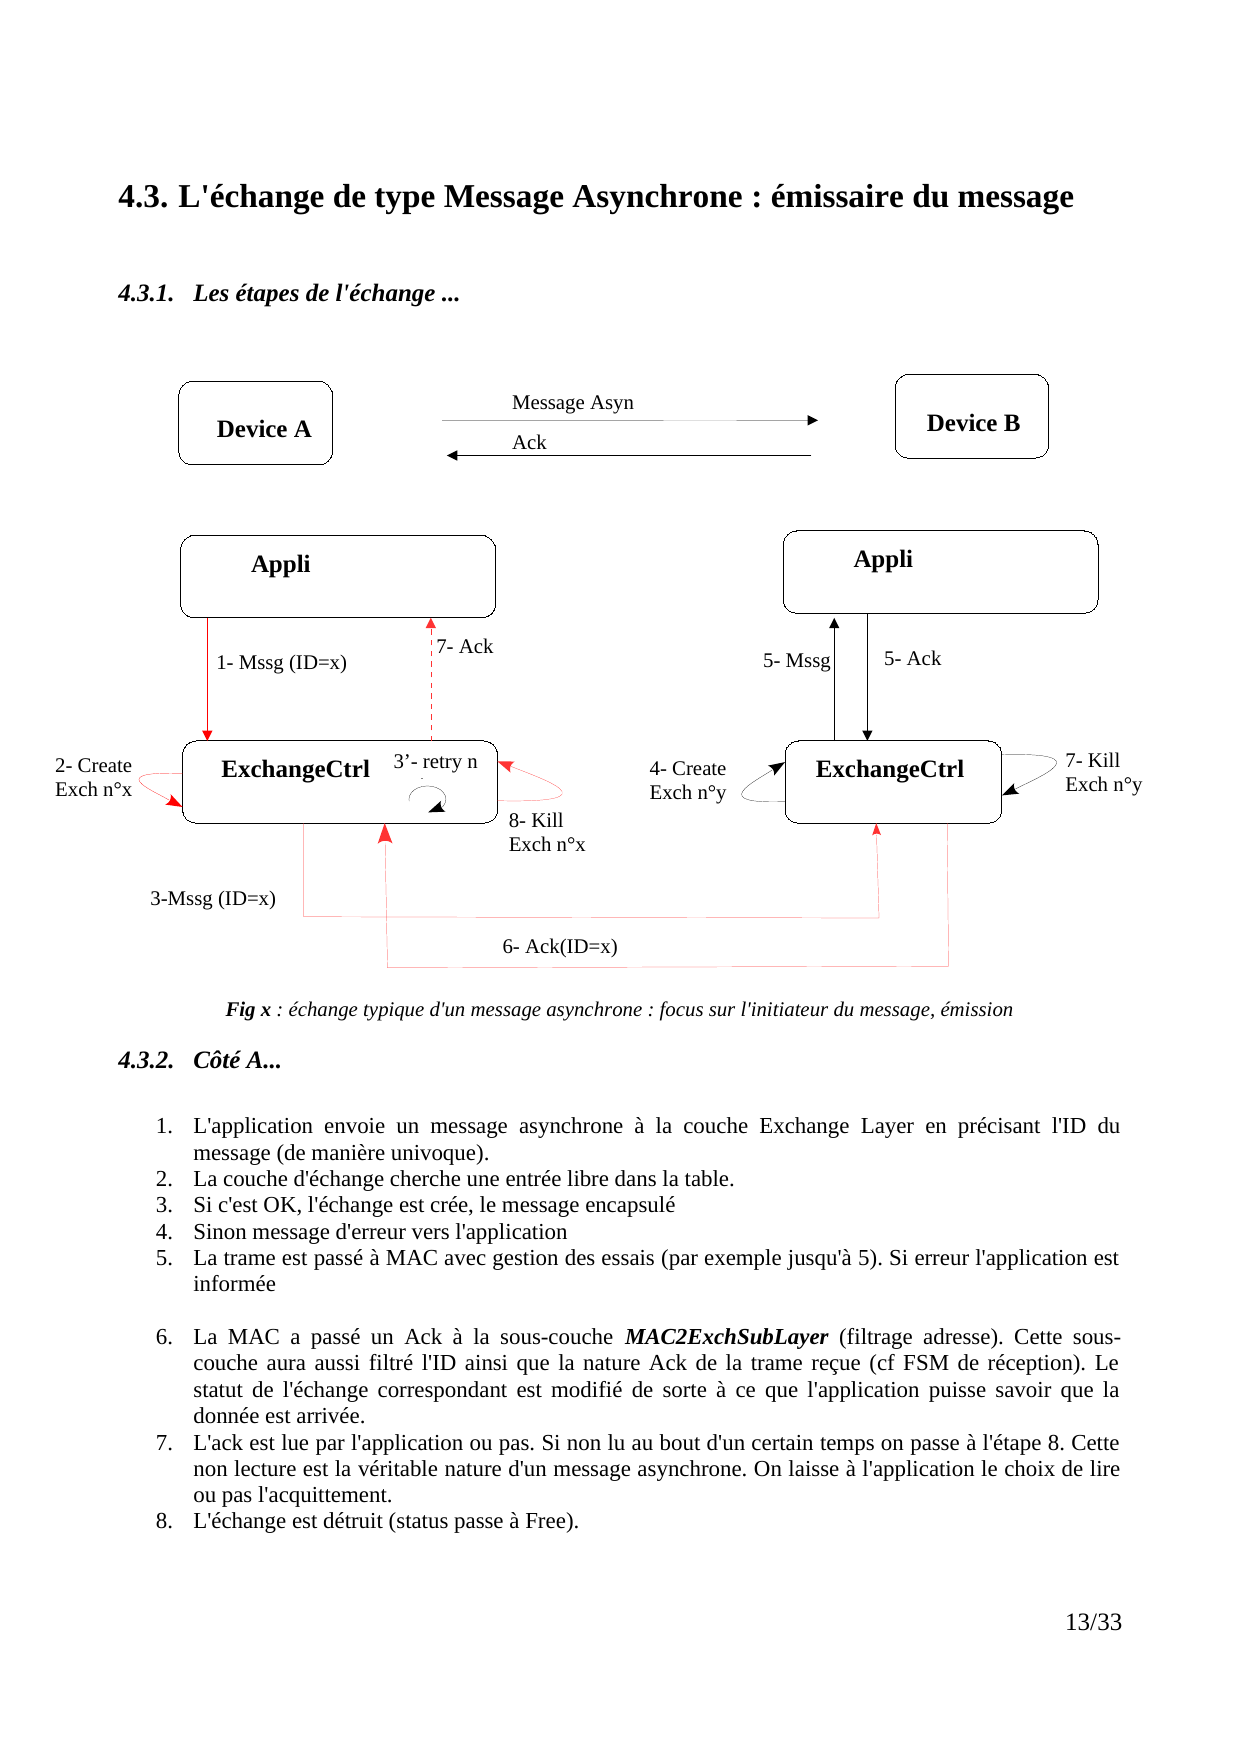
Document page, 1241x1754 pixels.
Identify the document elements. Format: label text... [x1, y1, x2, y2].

subtitle Les étapes de l'échange ... [118, 278, 1122, 307]
subtitle L'échange de type Message Asynchrone : émissaire du message [118, 176, 1122, 215]
list Sinon message d'erreur vers l'application [156, 1218, 1122, 1244]
list L'application envoie un message asynchrone à la couche Exchange Layer en précisant l'ID du message (de manière univoque). [156, 1112, 1122, 1165]
list L'ack est lue par l'application ou pas. Si non lu au bout d'un certain temps on passe à l'étape 8. Cette non lecture est la véritable nature d'un message asynchrone. On laisse à l'application le choix de lire ou pas l'acquittement. [156, 1428, 1122, 1508]
list La MAC a passé un Ack à la sous-couche MAC2ExchSubLayer (filtrage adresse). Cette sous-couche aura aussi filtré l'ID ainsi que la nature Ack de la trame reçue (cf FSM de réception). Le statut de l'échange correspondant est modifié de sorte à ce que l'application puisse savoir que la donnée est arrivée. [156, 1323, 1122, 1428]
subtitle Côté A... [118, 397, 1122, 1073]
list Si c'est OK, l'échange est crée, le message encapsulé [156, 1191, 1122, 1218]
list La couche d'échange cherche une entrée libre dans la table. [156, 1165, 1122, 1191]
list L'échange est détruit (status passe à Free). [156, 1508, 1122, 1534]
list La trame est passé à MAC avec gestion des essais (par exemple jusqu'à 5). Si erreur l'application est informée [156, 1244, 1122, 1297]
